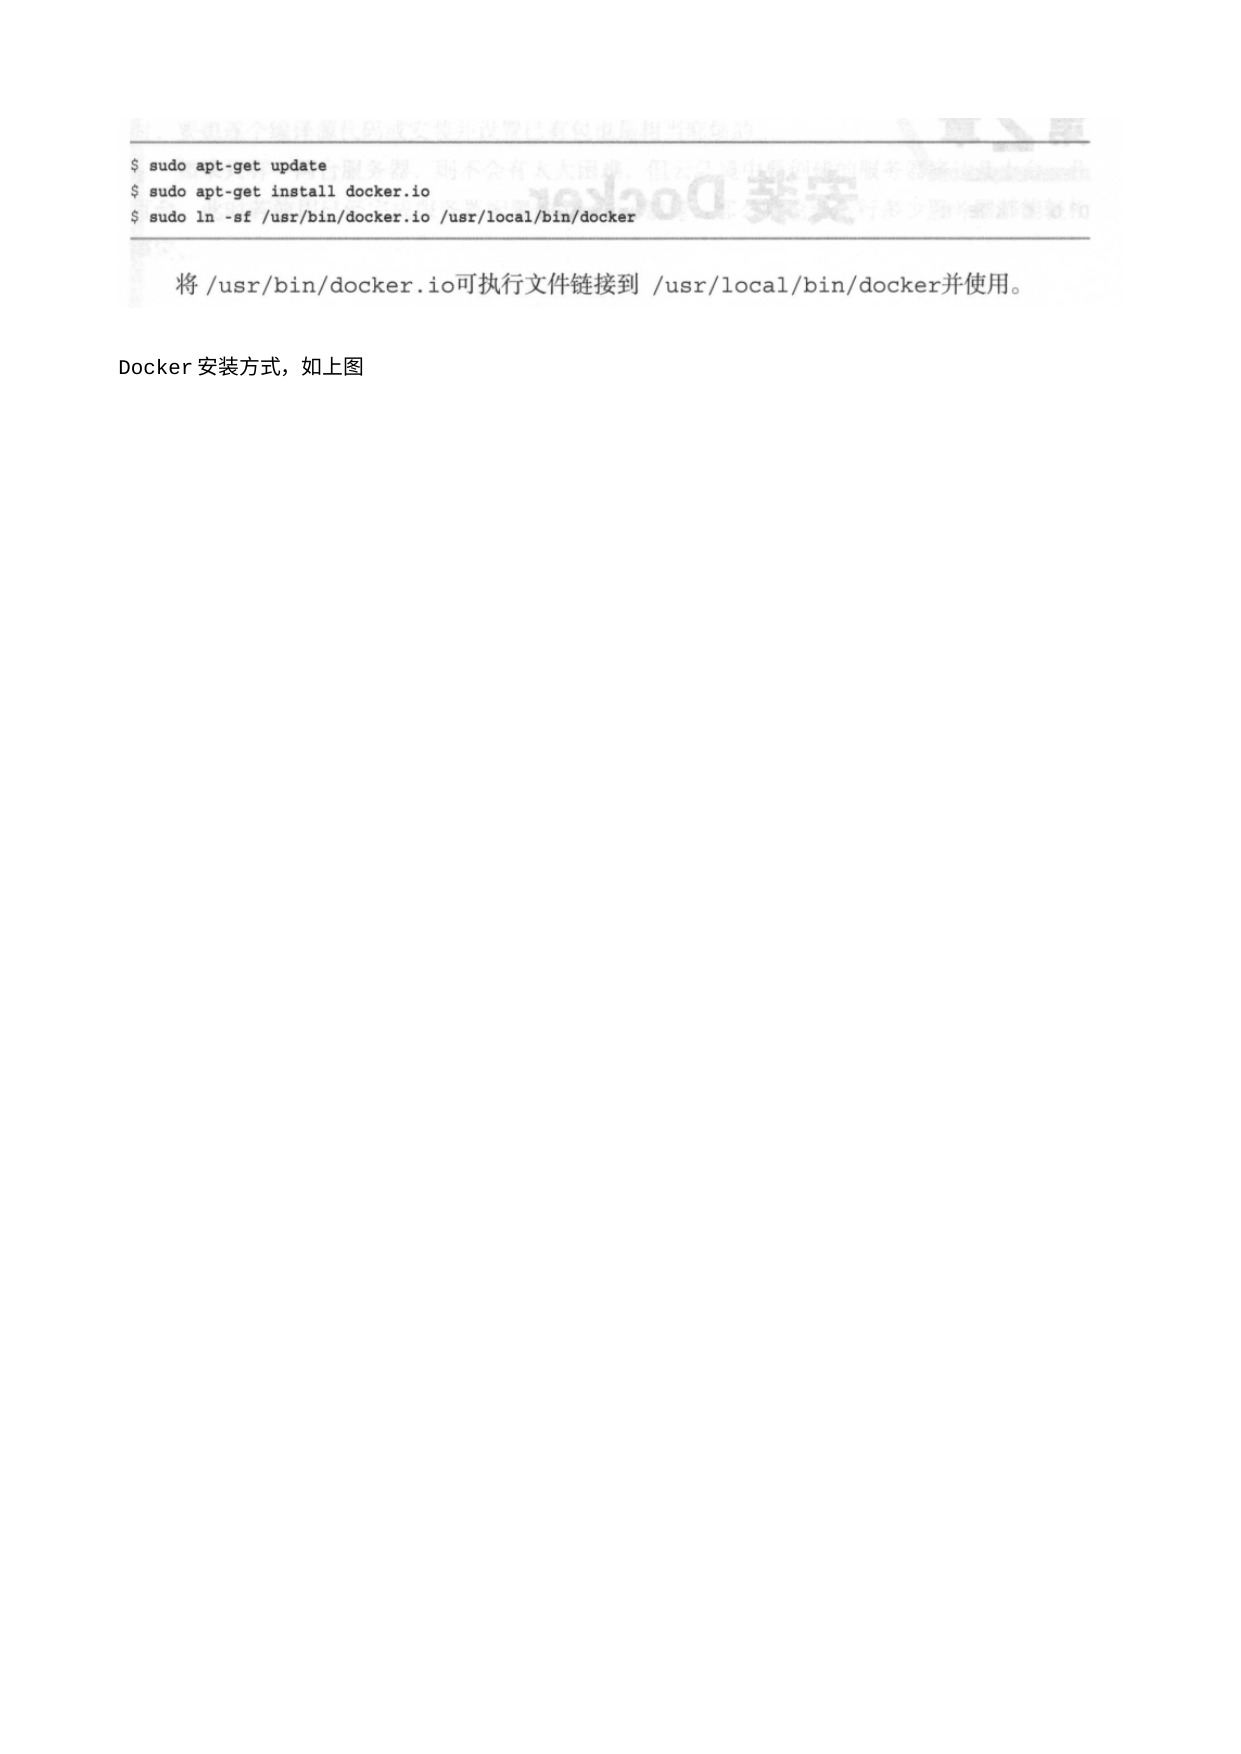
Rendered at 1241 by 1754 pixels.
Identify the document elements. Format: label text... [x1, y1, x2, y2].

picture [118, 118, 1123, 308]
text Docker安装方式，如上图 [118, 355, 1122, 381]
